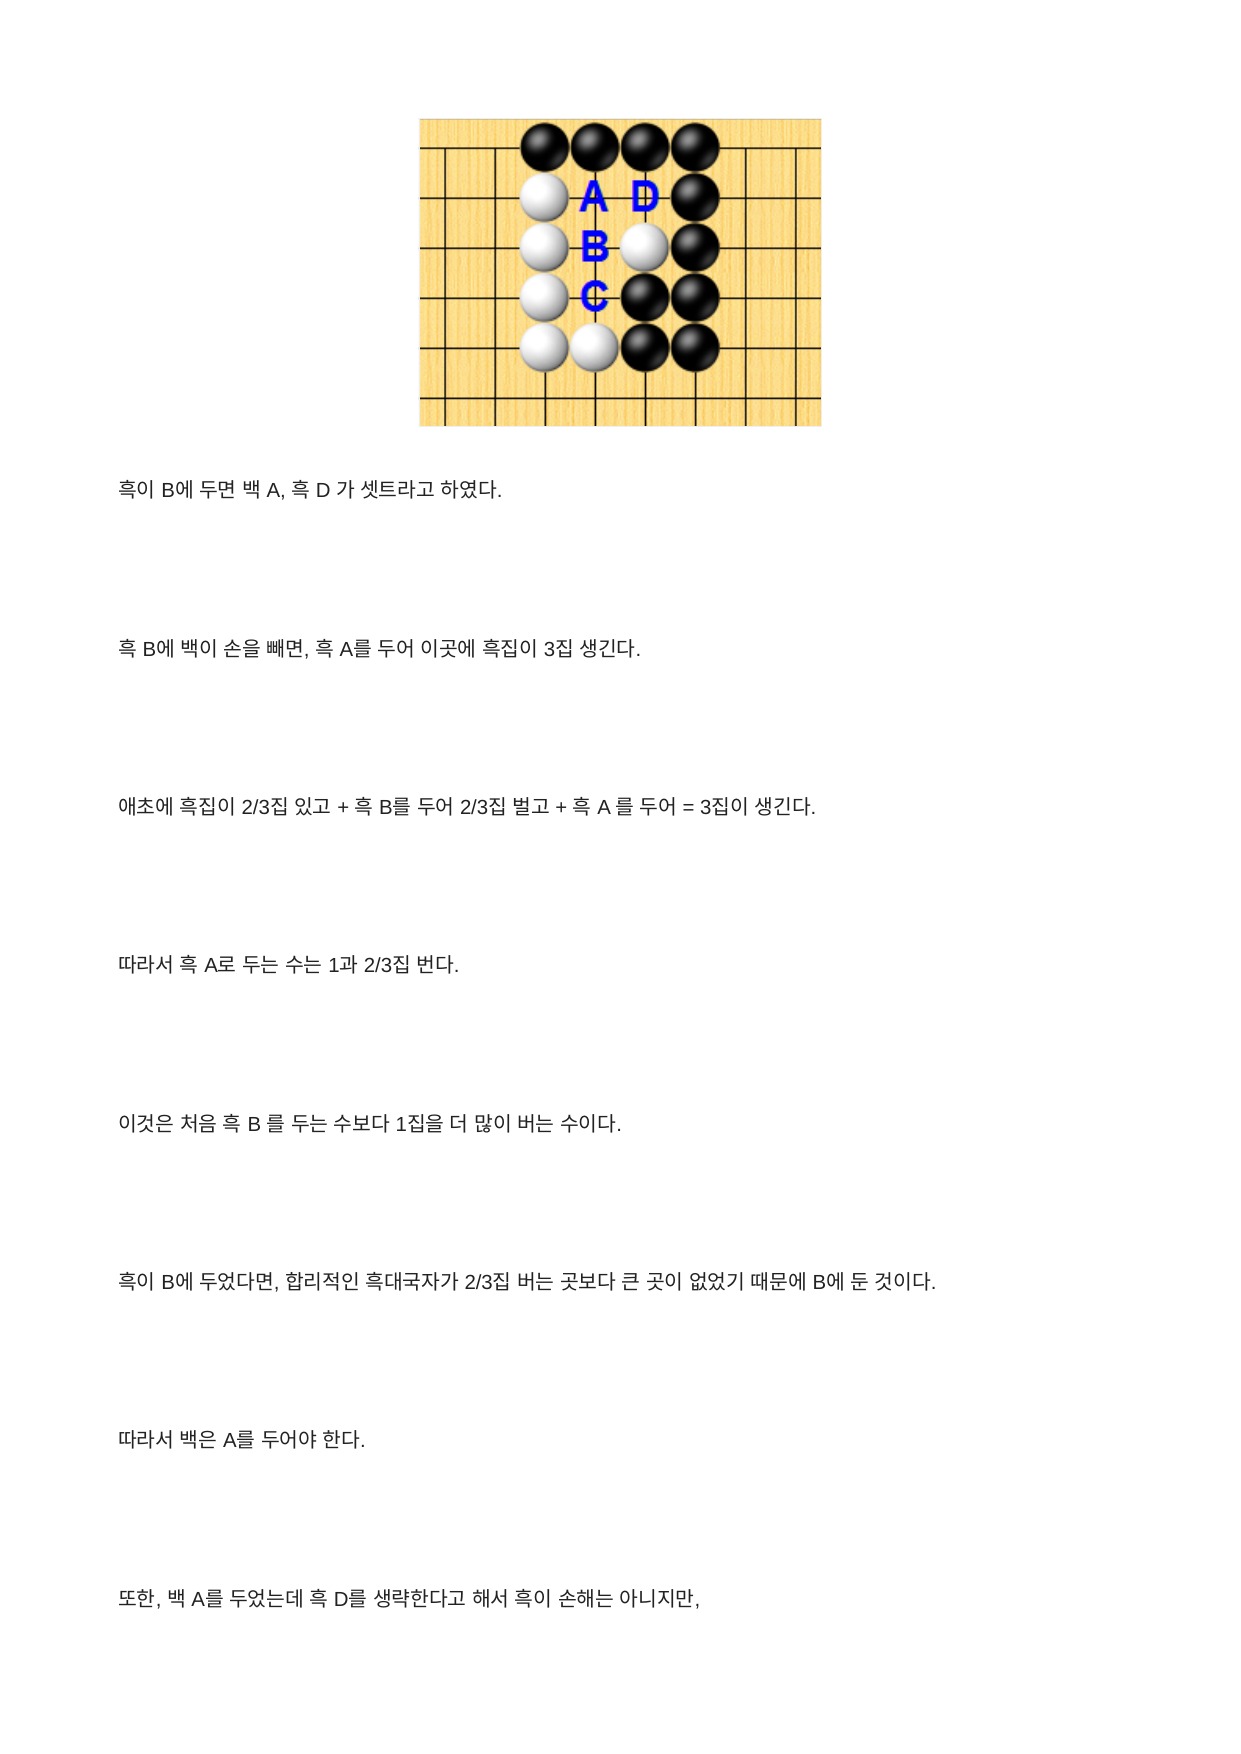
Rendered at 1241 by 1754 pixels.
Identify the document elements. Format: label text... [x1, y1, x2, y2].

text 이것은 처음 흑 B 를 두는 수보다 1집을 더 많이 버는 수이다. [118, 1112, 1122, 1135]
text 흑이 B에 두면 백 A, 흑 D 가 셋트라고 하였다. [118, 478, 1122, 502]
picture [420, 119, 821, 426]
text 흑이 B에 두었다면, 합리적인 흑대국자가 2/3집 버는 곳보다 큰 곳이 없었기 때문에 B에 둔 것이다. [118, 1270, 1122, 1293]
text 따라서 흑 A로 두는 수는 1과 2/3집 번다. [118, 953, 1122, 977]
text 따라서 백은 A를 두어야 한다. [118, 1428, 1122, 1452]
text 애초에 흑집이 2/3집 있고 + 흑 B를 두어 2/3집 벌고 + 흑 A 를 두어 = 3집이 생긴다. [118, 795, 1122, 818]
text 흑 B에 백이 손을 빼면, 흑 A를 두어 이곳에 흑집이 3집 생긴다. [118, 637, 1122, 660]
text 또한, 백 A를 두었는데 흑 D를 생략한다고 해서 흑이 손해는 아니지만, [118, 1587, 1122, 1610]
